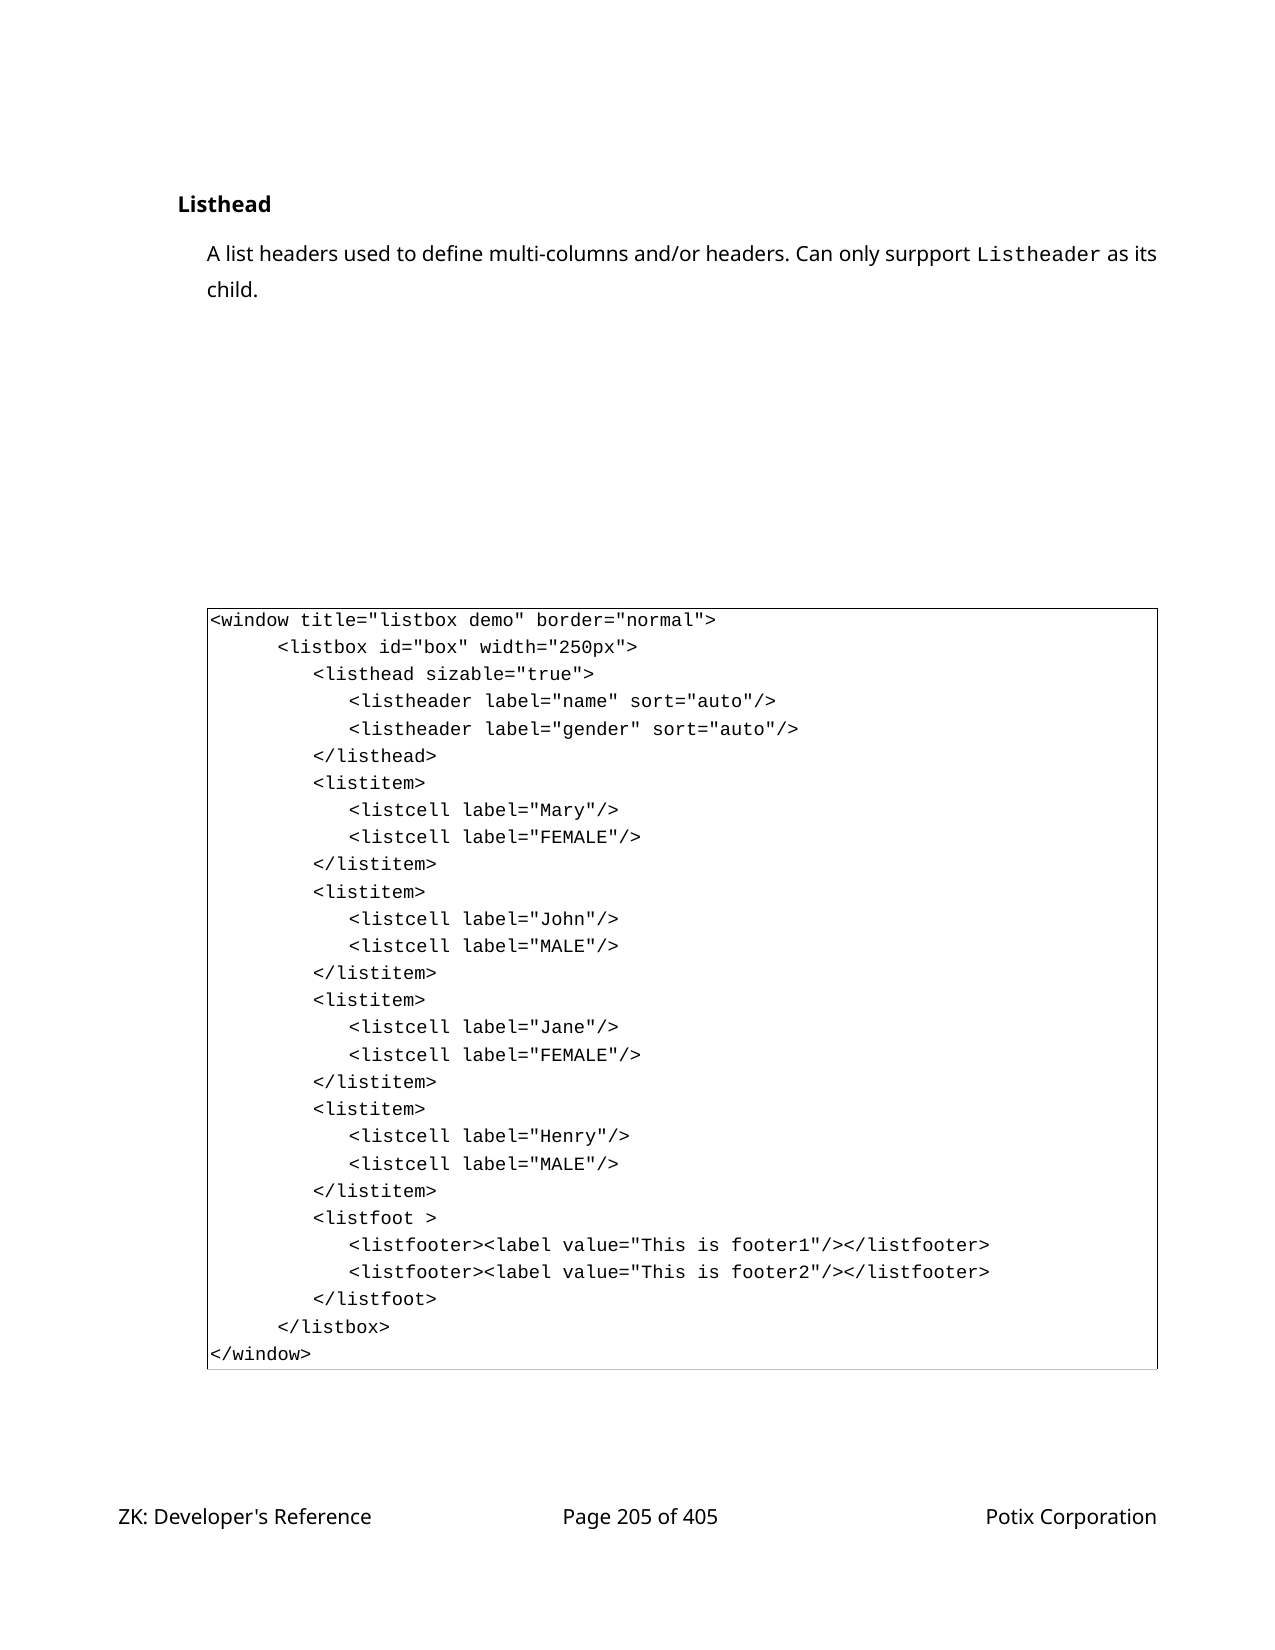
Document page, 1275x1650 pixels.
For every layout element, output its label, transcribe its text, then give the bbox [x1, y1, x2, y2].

text <window title="listbox demo" border="normal"> [208, 609, 1157, 632]
text <listhead sizable="true"> [208, 662, 1157, 686]
text <listfooter><label value="This is footer2"/></listfooter> [208, 1260, 1157, 1284]
text <listfoot > [208, 1206, 1157, 1230]
text </listitem> [208, 1178, 1157, 1203]
subtitle Listhead [177, 189, 1157, 219]
text <listcell label="Mary"/> [208, 798, 1157, 822]
text <listheader label="gender" sort="auto"/> [208, 716, 1157, 741]
text A list headers used to define multi-columns and/or headers. Can only surpport Listheader as its child. [207, 239, 1157, 303]
text <listitem> [208, 771, 1157, 795]
text <listcell label="MALE"/> [208, 1151, 1157, 1176]
text </listitem> [208, 961, 1157, 985]
text <listcell label="Henry"/> [208, 1124, 1157, 1148]
text <listitem> [208, 879, 1157, 904]
text </listfoot> [208, 1287, 1157, 1312]
text <listcell label="John"/> [208, 907, 1157, 931]
text <listitem> [208, 988, 1157, 1012]
text <listcell label="FEMALE"/> [208, 1043, 1157, 1067]
text </listhead> [208, 743, 1157, 768]
text <listfooter><label value="This is footer1"/></listfooter> [208, 1233, 1157, 1257]
text <listcell label="Jane"/> [208, 1015, 1157, 1040]
text </listitem> [208, 1070, 1157, 1094]
text <listitem> [208, 1097, 1157, 1121]
text <listheader label="name" sort="auto"/> [208, 689, 1157, 713]
text <listcell label="MALE"/> [208, 934, 1157, 958]
text <listbox id="box" width="250px"> [208, 635, 1157, 659]
text </listitem> [208, 852, 1157, 877]
text <listcell label="FEMALE"/> [208, 825, 1157, 849]
text </listbox> [208, 1314, 1157, 1339]
text </window> [208, 1342, 1157, 1369]
